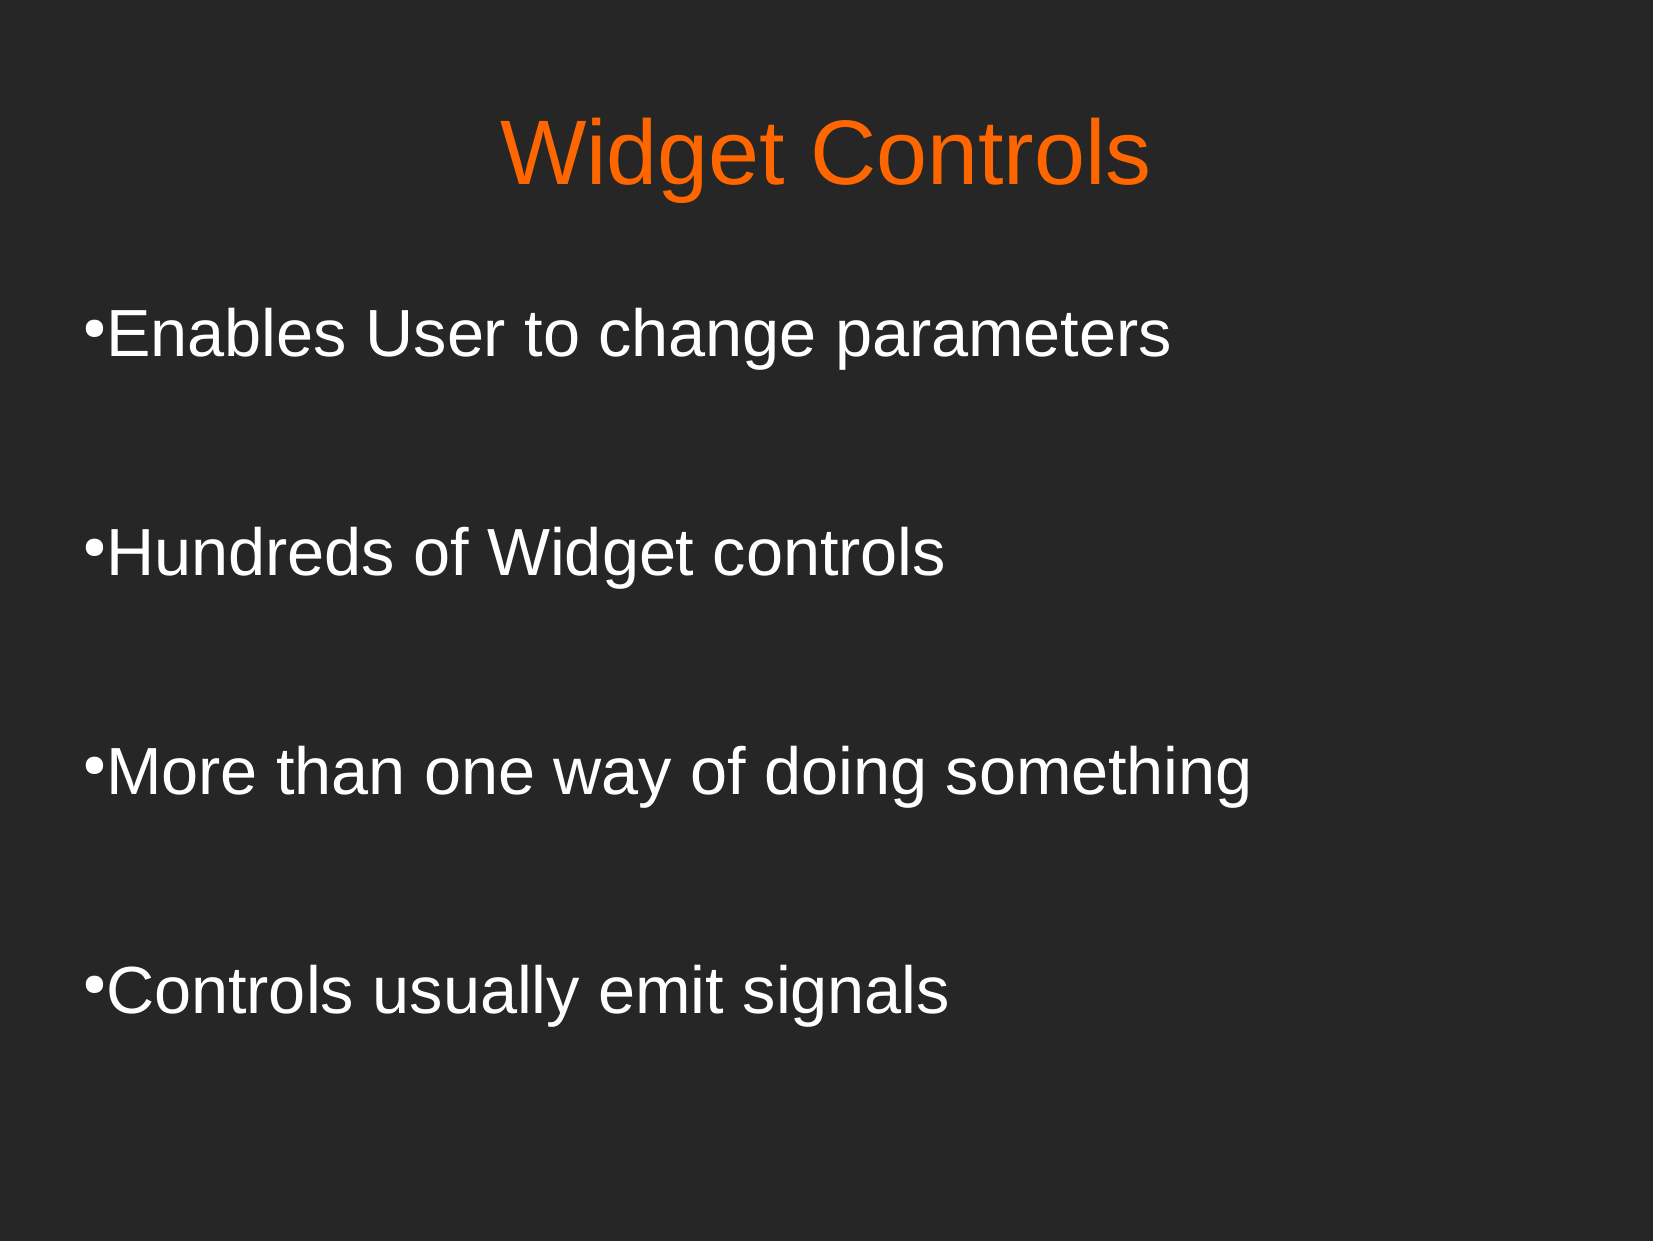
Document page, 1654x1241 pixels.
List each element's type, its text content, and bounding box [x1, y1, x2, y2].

text_box [82, 1010, 1550, 1060]
list Enables User to change parameters Hundreds of Widget controls More than one way of doing something Controls usually emit signals [82, 290, 1571, 1010]
text_box Widget Controls [82, 99, 1571, 207]
